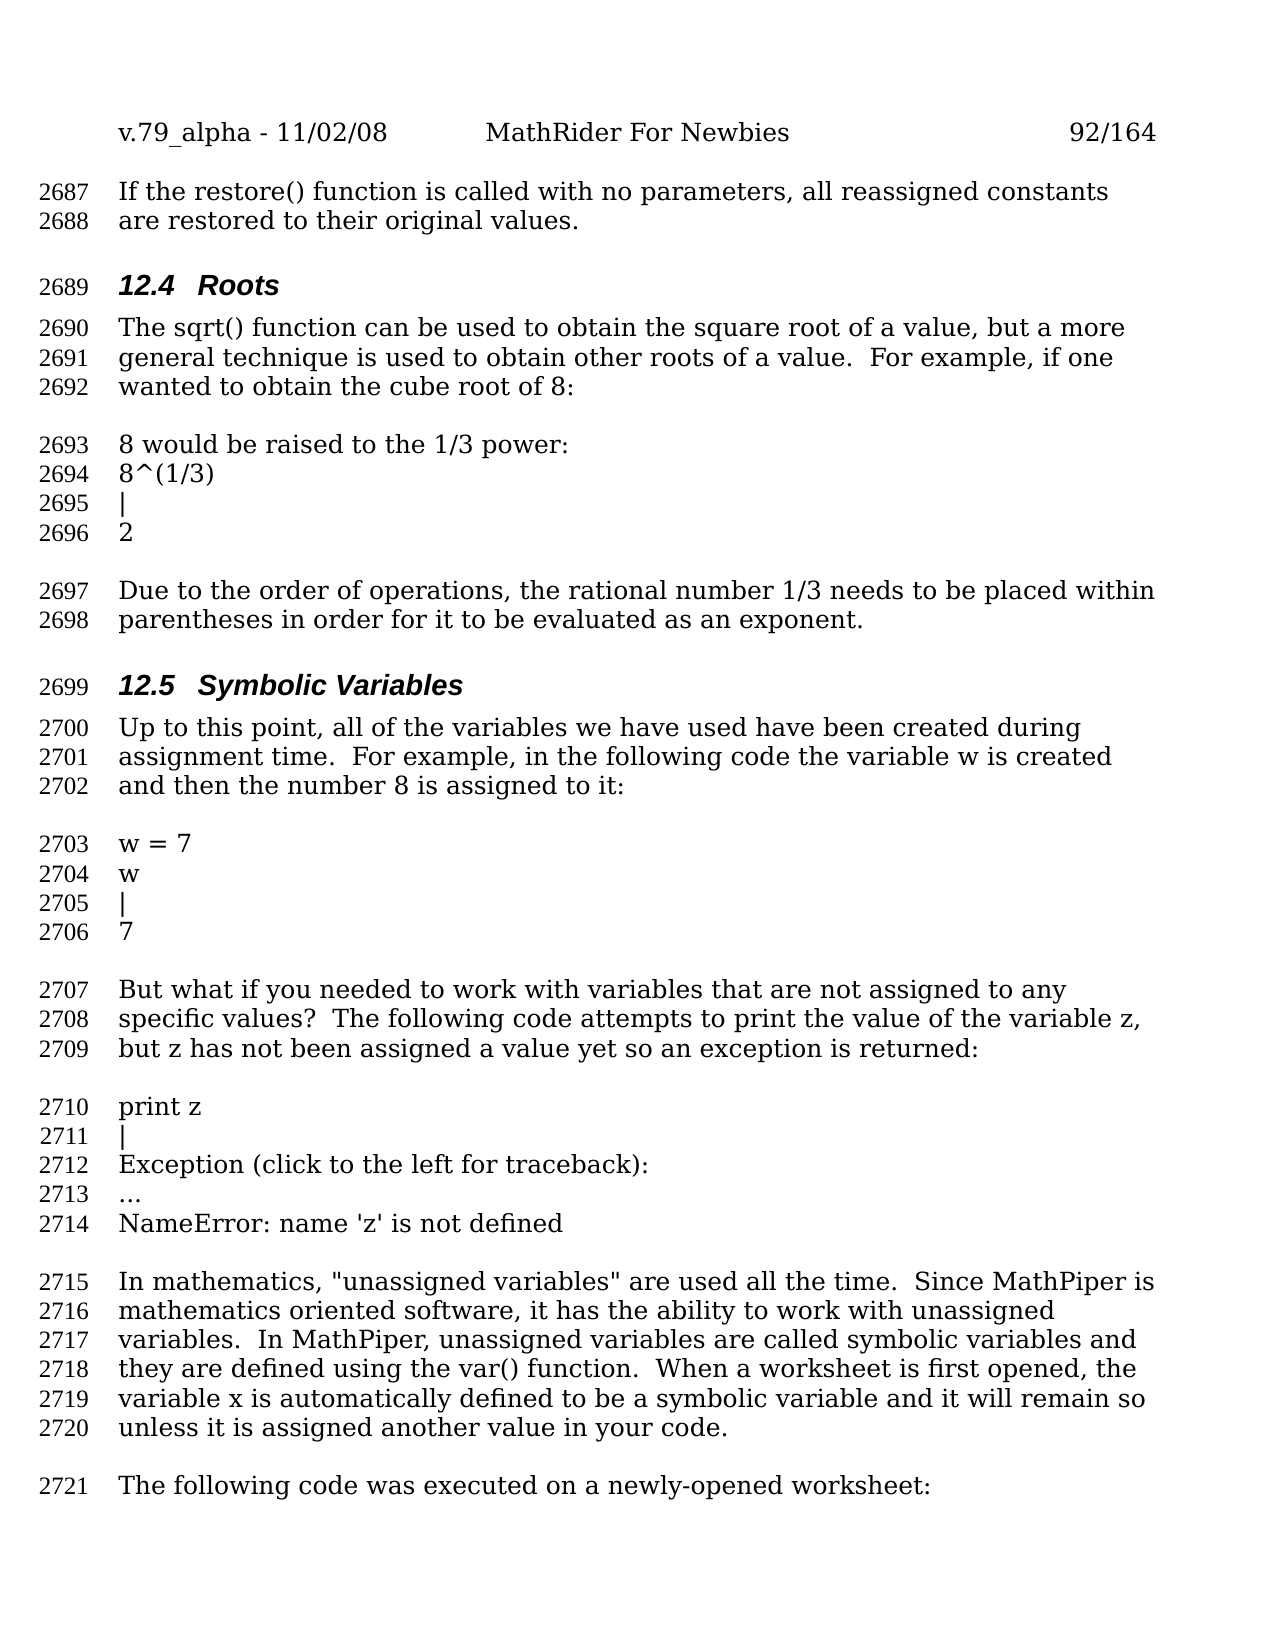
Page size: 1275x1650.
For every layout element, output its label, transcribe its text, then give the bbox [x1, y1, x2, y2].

text NameError: name 'z' is not defined [118, 1209, 1157, 1238]
subtitle Roots [118, 268, 1157, 302]
text The sqrt() function can be used to obtain the square root of a value, but a more general technique is used to obtain other roots of a value. For example, if one wanted to obtain the cube root of 8: [118, 314, 1157, 401]
text 2 [118, 518, 1157, 547]
text print z [118, 1092, 1157, 1121]
text In mathematics, "unassigned variables" are used all the time. Since MathPiper is mathematics oriented software, it has the ability to work with unassigned variables. In MathPiper, unassigned variables are called symbolic variables and they are defined using the var() function. When a worksheet is first opened, the variable x is automatically defined to be a symbolic variable and it will remain so unless it is assigned another value in your code. [118, 1267, 1157, 1442]
text w = 7 [118, 830, 1157, 859]
text But what if you needed to work with variables that are not assigned to any specific values? The following code attempts to print the value of the variable z, but z has not been assigned a value yet so an exception is returned: [118, 976, 1157, 1063]
text w [118, 859, 1157, 888]
text Up to this point, all of the variables we have used have been created during assignment time. For example, in the following code the variable w is created and then the number 8 is assigned to it: [118, 713, 1157, 801]
text Due to the order of operations, the rational number 1/3 needs to be placed within parentheses in order for it to be evaluated as an exponent. [118, 576, 1157, 634]
text | [118, 888, 1157, 917]
subtitle Symbolic Variables [118, 667, 1157, 701]
text 8 would be raised to the 1/3 power: [118, 430, 1157, 459]
text 7 [118, 917, 1157, 946]
text If the restore() function is called with no parameters, all reassigned constants are restored to their original values. [118, 177, 1157, 235]
text 8^(1/3) [118, 459, 1157, 489]
text | [118, 1121, 1157, 1151]
text | [118, 489, 1157, 518]
text The following code was executed on a newly-opened worksheet: [118, 1471, 1157, 1501]
text Exception (click to the left for traceback): [118, 1151, 1157, 1180]
text ... [118, 1180, 1157, 1209]
